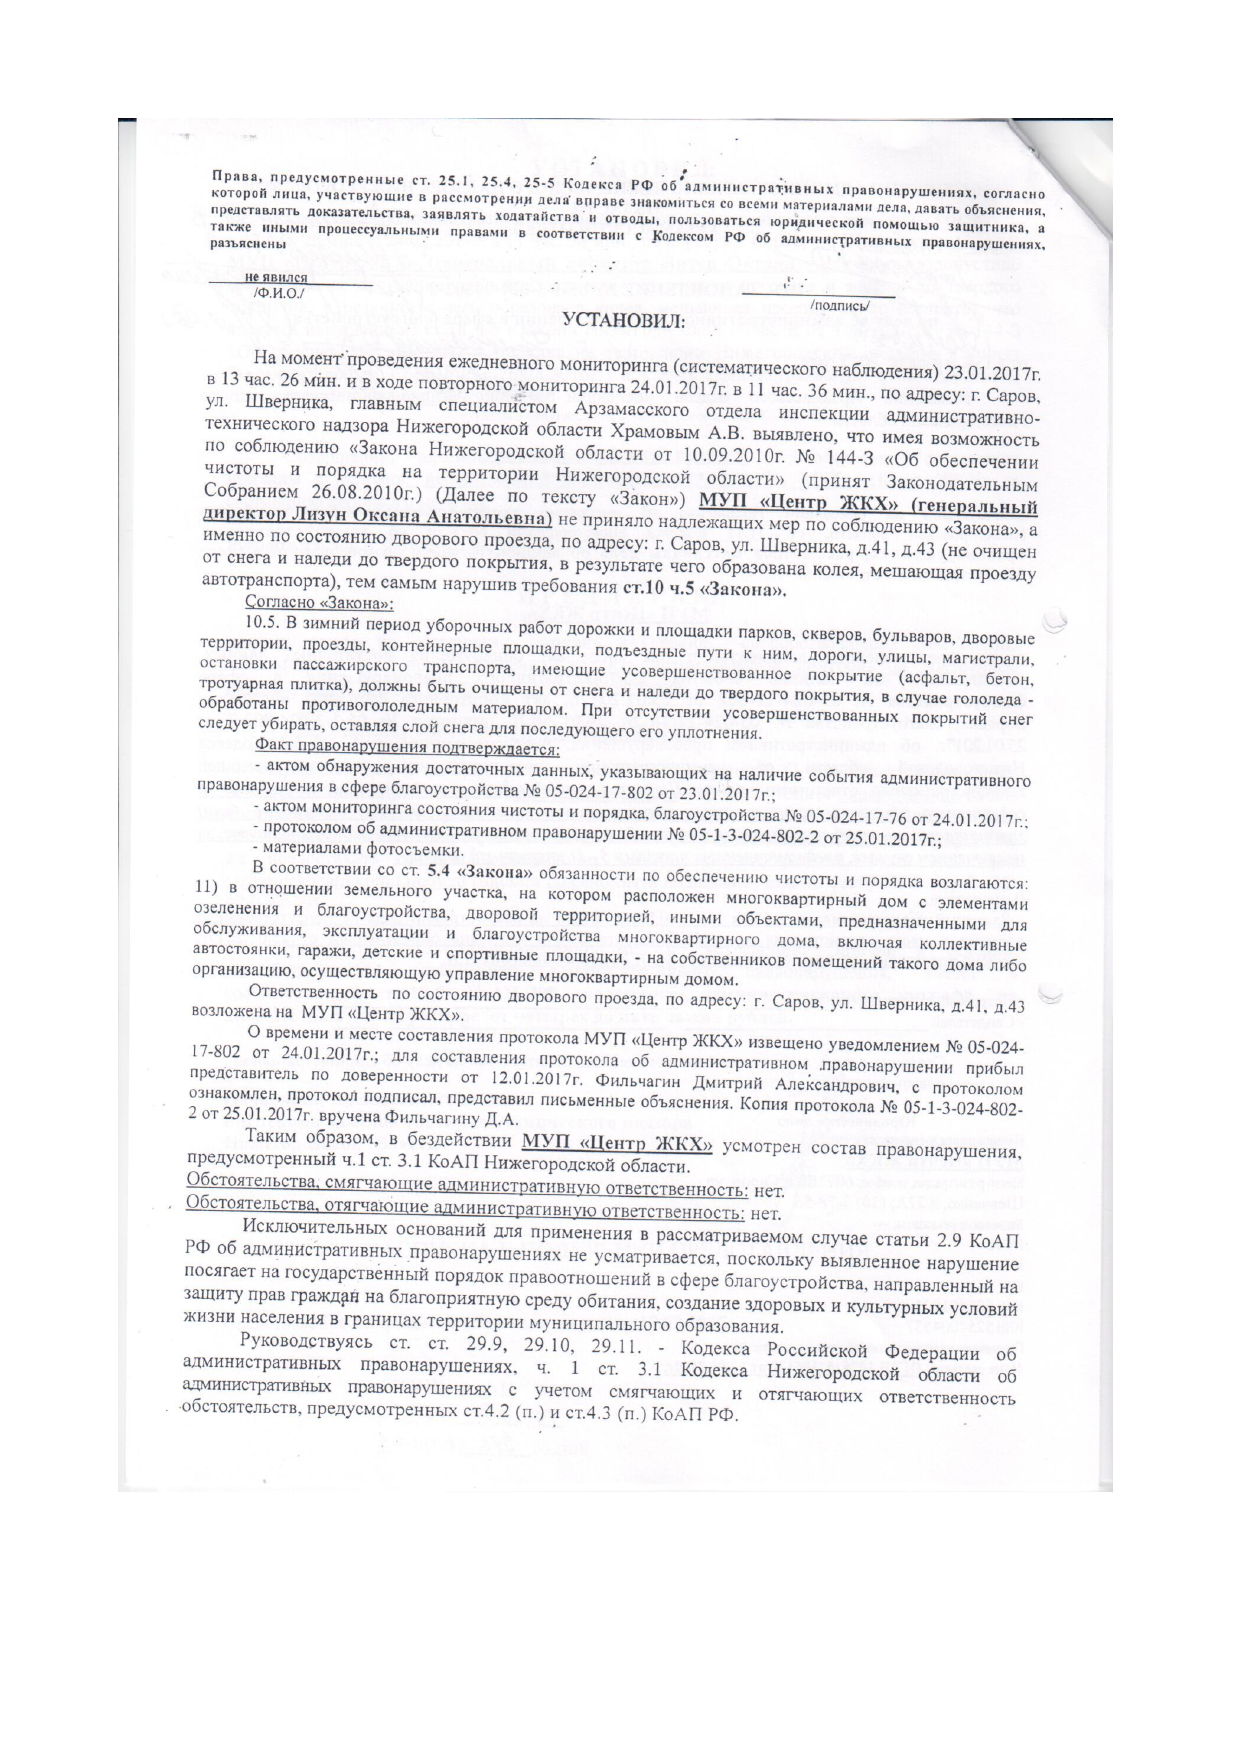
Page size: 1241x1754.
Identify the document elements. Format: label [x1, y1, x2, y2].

picture [118, 118, 1122, 1499]
